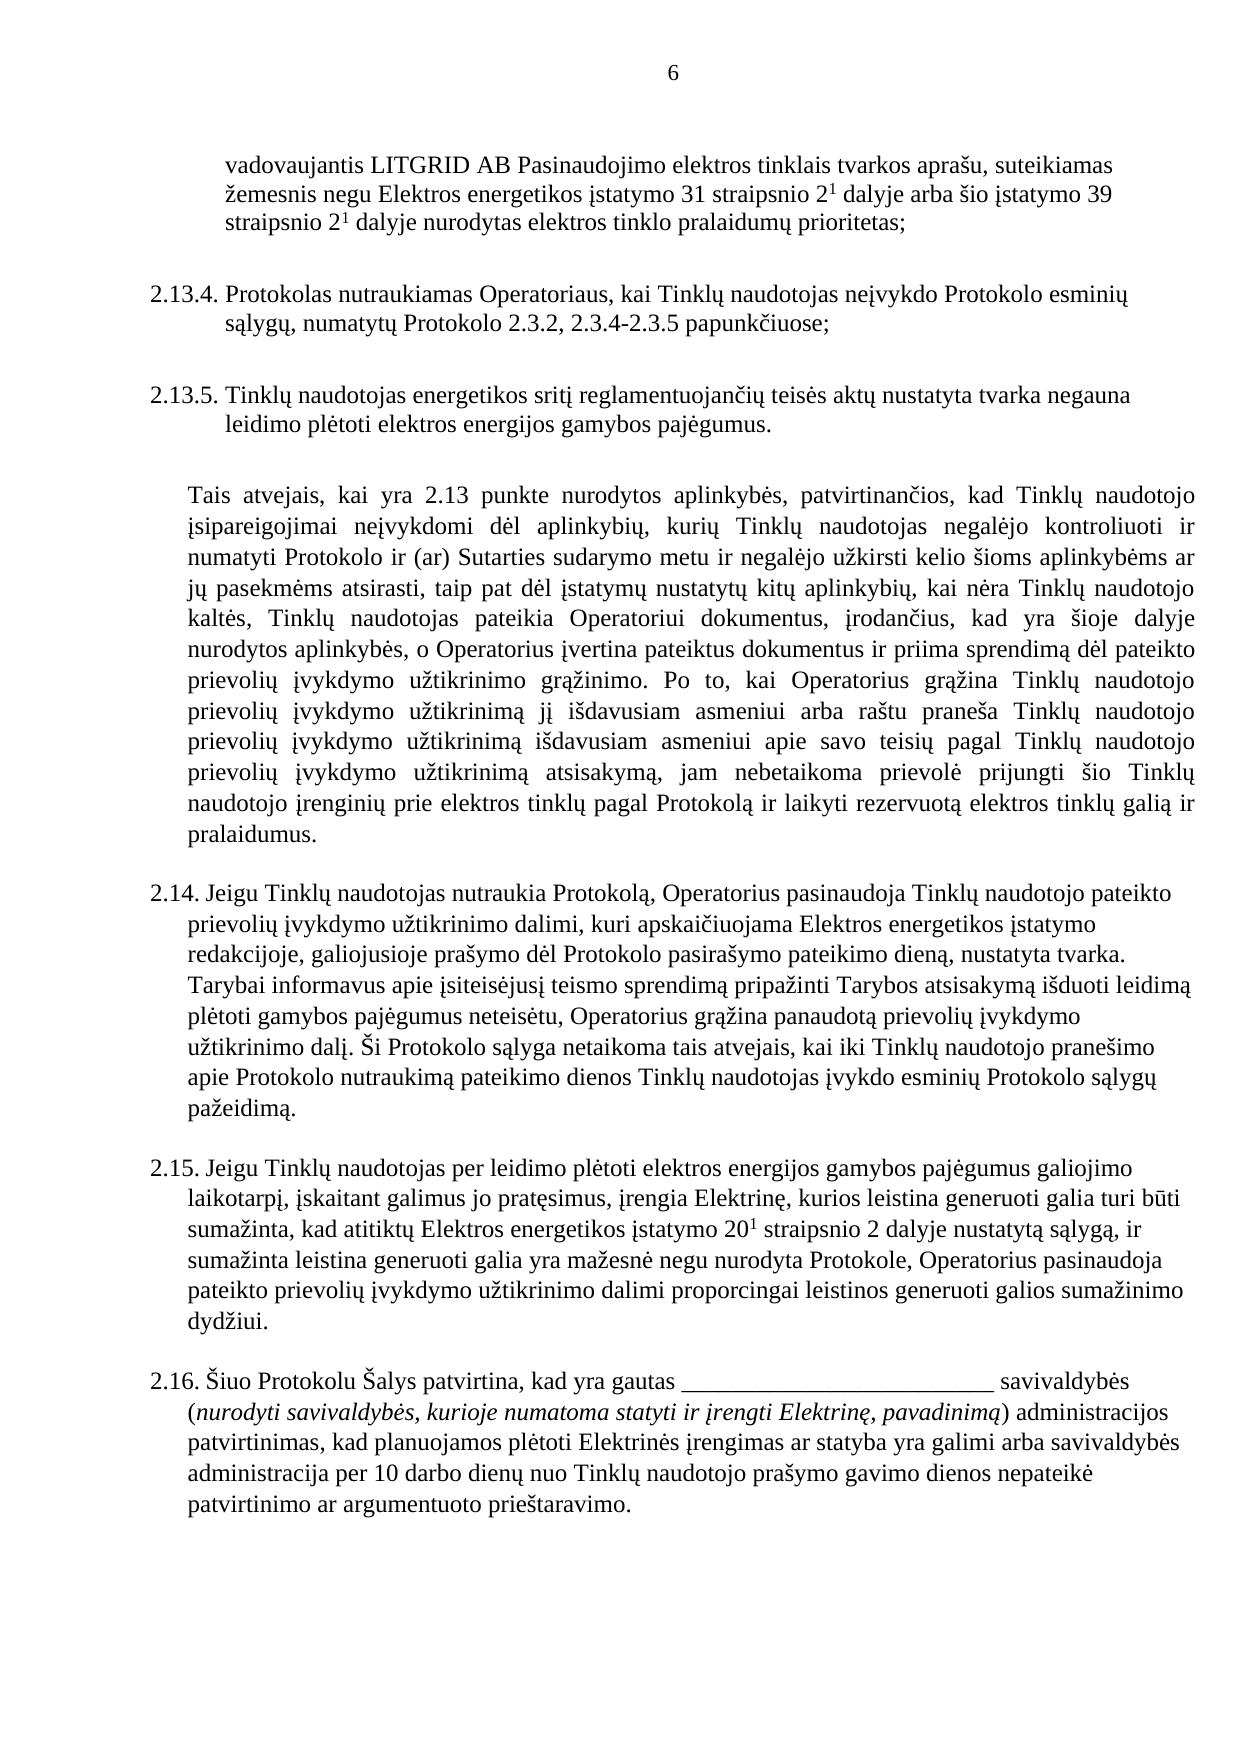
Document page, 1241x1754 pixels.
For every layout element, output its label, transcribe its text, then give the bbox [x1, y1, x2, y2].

text vadovaujantis LITGRID AB Pasinaudojimo elektros tinklais tvarkos aprašu, suteikiamas žemesnis negu Elektros energetikos įstatymo 31 straipsnio 21 dalyje arba šio įstatymo 39 straipsnio 21 dalyje nurodytas elektros tinklo pralaidumų prioritetas; [150, 150, 1196, 236]
text 2.13.4. Protokolas nutraukiamas Operatoriaus, kai Tinklų naudotojas neįvykdo Protokolo esminių sąlygų, numatytų Protokolo 2.3.2, 2.3.4-2.3.5 papunkčiuose; [150, 279, 1196, 337]
text 2.16. Šiuo Protokolu Šalys patvirtina, kad yra gautas _________________________ savivaldybės (nurodyti savivaldybės, kurioje numatoma statyti ir įrengti Elektrinę, pavadinimą) administracijos patvirtinimas, kad planuojamos plėtoti Elektrinės įrengimas ar statyba yra galimi arba savivaldybės administracija per 10 darbo dienų nuo Tinklų naudotojo prašymo gavimo dienos nepateikė patvirtinimo ar argumentuoto prieštaravimo. [150, 1366, 1196, 1517]
text 2.13.5. Tinklų naudotojas energetikos sritį reglamentuojančių teisės aktų nustatyta tvarka negauna leidimo plėtoti elektros energijos gamybos pajėgumus. [150, 380, 1196, 437]
text 2.15. Jeigu Tinklų naudotojas per leidimo plėtoti elektros energijos gamybos pajėgumus galiojimo laikotarpį, įskaitant galimus jo pratęsimus, įrengia Elektrinę, kurios leistina generuoti galia turi būti sumažinta, kad atitiktų Elektros energetikos įstatymo 201 straipsnio 2 dalyje nustatytą sąlygą, ir sumažinta leistina generuoti galia yra mažesnė negu nurodyta Protokole, Operatorius pasinaudoja pateikto prievolių įvykdymo užtikrinimo dalimi proporcingai leistinos generuoti galios sumažinimo dydžiui. [150, 1153, 1196, 1335]
text 2.14. Jeigu Tinklų naudotojas nutraukia Protokolą, Operatorius pasinaudoja Tinklų naudotojo pateikto prievolių įvykdymo užtikrinimo dalimi, kuri apskaičiuojama Elektros energetikos įstatymo redakcijoje, galiojusioje prašymo dėl Protokolo pasirašymo pateikimo dieną, nustatyta tvarka. Tarybai informavus apie įsiteisėjusį teismo sprendimą pripažinti Tarybos atsisakymą išduoti leidimą plėtoti gamybos pajėgumus neteisėtu, Operatorius grąžina panaudotą prievolių įvykdymo užtikrinimo dalį. Ši Protokolo sąlyga netaikoma tais atvejais, kai iki Tinklų naudotojo pranešimo apie Protokolo nutraukimą pateikimo dienos Tinklų naudotojas įvykdo esminių Protokolo sąlygų pažeidimą. [150, 878, 1196, 1122]
text Tais atvejais, kai yra 2.13 punkte nurodytos aplinkybės, patvirtinančios, kad Tinklų naudotojo įsipareigojimai neįvykdomi dėl aplinkybių, kurių Tinklų naudotojas negalėjo kontroliuoti ir numatyti Protokolo ir (ar) Sutarties sudarymo metu ir negalėjo užkirsti kelio šioms aplinkybėms ar jų pasekmėms atsirasti, taip pat dėl įstatymų nustatytų kitų aplinkybių, kai nėra Tinklų naudotojo kaltės, Tinklų naudotojas pateikia Operatoriui dokumentus, įrodančius, kad yra šioje dalyje nurodytos aplinkybės, o Operatorius įvertina pateiktus dokumentus ir priima sprendimą dėl pateikto prievolių įvykdymo užtikrinimo grąžinimo. Po to, kai Operatorius grąžina Tinklų naudotojo prievolių įvykdymo užtikrinimą jį išdavusiam asmeniui arba raštu praneša Tinklų naudotojo prievolių įvykdymo užtikrinimą išdavusiam asmeniui apie savo teisių pagal Tinklų naudotojo prievolių įvykdymo užtikrinimą atsisakymą, jam nebetaikoma prievolė prijungti šio Tinklų naudotojo įrenginių prie elektros tinklų pagal Protokolą ir laikyti rezervuotą elektros tinklų galią ir pralaidumus. [187, 481, 1196, 847]
